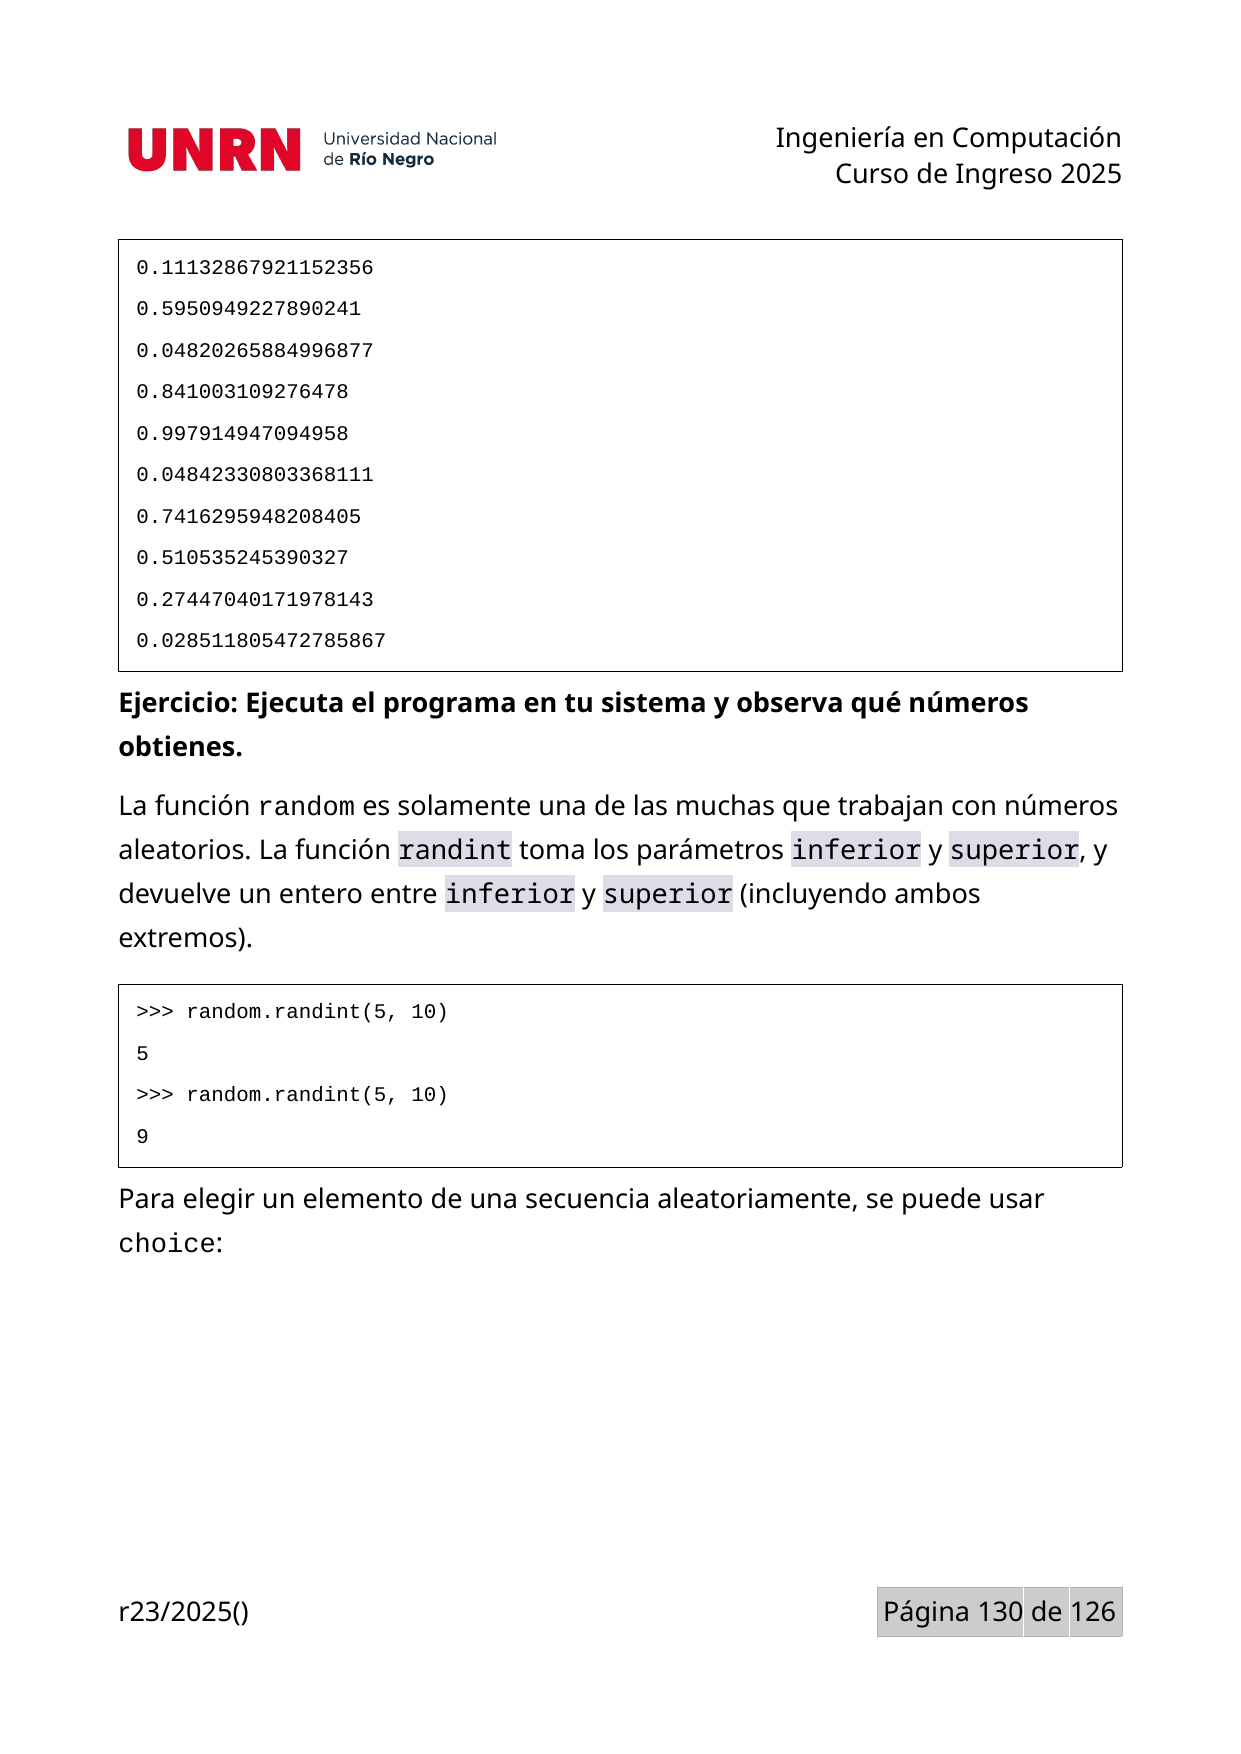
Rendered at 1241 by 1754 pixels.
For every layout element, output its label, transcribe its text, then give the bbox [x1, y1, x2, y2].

text 0.997914947094958 [119, 405, 1122, 446]
text 0.510535245390327 [119, 529, 1122, 571]
text 0.5950949227890241 [119, 281, 1122, 322]
text 0.11132867921152356 [119, 240, 1122, 281]
text La función random es solamente una de las muchas que trabajan con números aleatorios. La función randint toma los parámetros inferior y superior, y devuelve un entero entre inferior y superior (incluyendo ambos extremos). [118, 786, 1122, 956]
text 0.841003109276478 [119, 363, 1122, 405]
text >>> random.randint(5, 10) [119, 985, 1122, 1025]
text 0.028511805472785867 [119, 612, 1122, 671]
text 0.27447040171978143 [119, 571, 1122, 612]
text 0.04842330803368111 [119, 446, 1122, 488]
text >>> random.randint(5, 10) [119, 1067, 1122, 1108]
text 9 [119, 1108, 1122, 1167]
text 0.04820265884996877 [119, 322, 1122, 363]
text Para elegir un elemento de una secuencia aleatoriamente, se puede usar choice: [118, 1179, 1122, 1260]
text 0.7416295948208405 [119, 488, 1122, 529]
text Ejercicio: Ejecuta el programa en tu sistema y observa qué números obtienes. [118, 683, 1122, 764]
text 5 [119, 1025, 1122, 1067]
picture [118, 118, 505, 180]
